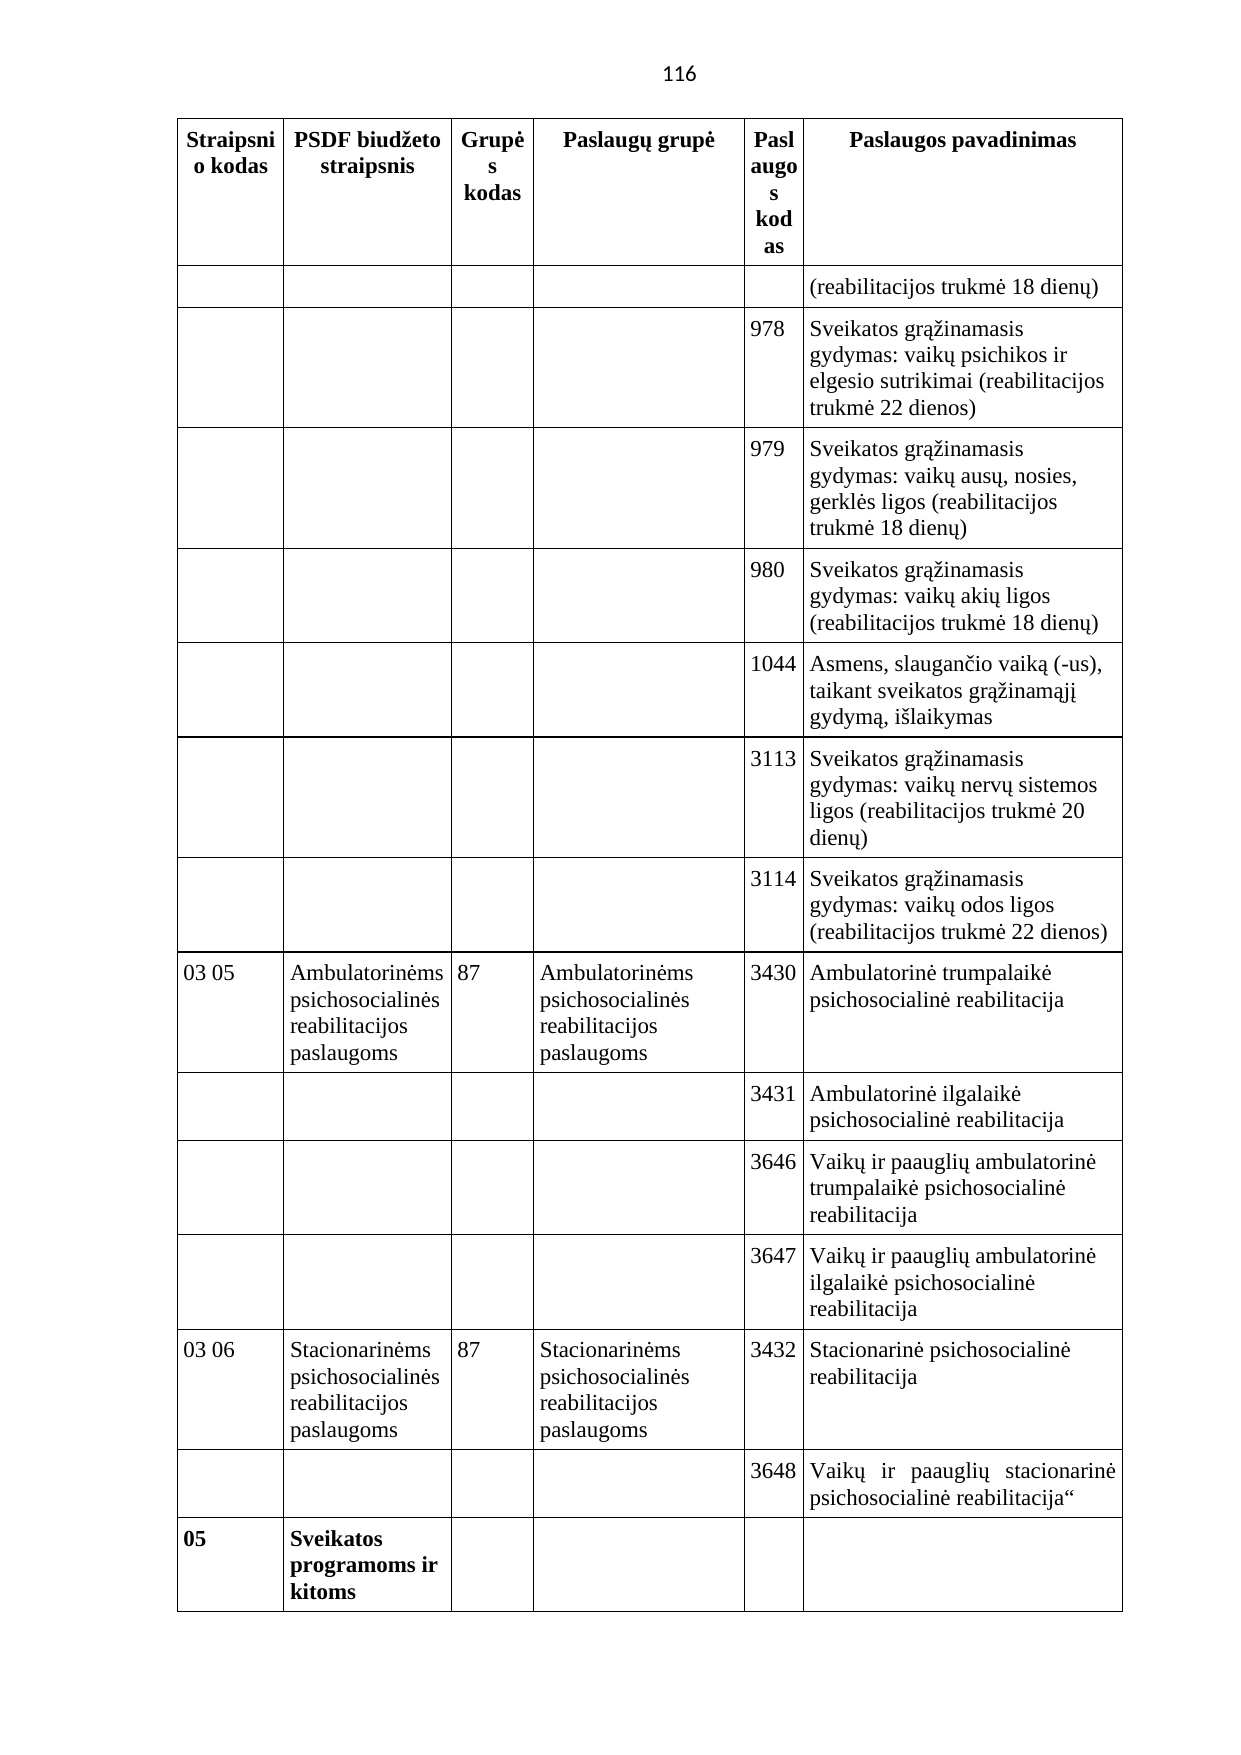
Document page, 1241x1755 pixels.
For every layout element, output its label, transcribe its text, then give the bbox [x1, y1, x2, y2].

table_cell Sveikatos grąžinamasis gydymas: vaikų akių ligos (reabilitacijos trukmė 18 dienų) [804, 549, 1122, 642]
table_header Paslaugos pavadinimas [804, 119, 1122, 265]
table_cell Stacionarinė psichosocialinė reabilitacija [804, 1330, 1122, 1449]
table_cell [178, 1450, 283, 1517]
table_cell [452, 266, 533, 307]
table_cell [534, 1073, 744, 1140]
table_cell [284, 428, 451, 548]
table_cell [452, 1235, 533, 1328]
table_cell [452, 1518, 533, 1611]
table_cell [452, 643, 533, 736]
table_header PSDF biudžeto straipsnis [284, 119, 451, 265]
table_cell 87 [452, 953, 533, 1072]
table_cell 3114 [745, 858, 803, 951]
table_cell Sveikatos grąžinamasis gydymas: vaikų odos ligos (reabilitacijos trukmė 22 dienos) [804, 858, 1122, 951]
table_cell [284, 858, 451, 951]
table_cell [284, 738, 451, 857]
table_cell [534, 266, 744, 307]
table_cell [745, 1518, 803, 1611]
table_cell [534, 1235, 744, 1328]
table_cell [284, 549, 451, 642]
table_cell [452, 1073, 533, 1140]
table_cell [178, 858, 283, 951]
table_cell Stacionarinėms psichosocialinės reabilitacijos paslaugoms [534, 1330, 744, 1449]
table_cell [452, 549, 533, 642]
table_cell 87 [452, 1330, 533, 1449]
table_cell [534, 858, 744, 951]
table_cell 3646 [745, 1141, 803, 1234]
table_cell 978 [745, 308, 803, 427]
table_cell Sveikatos grąžinamasis gydymas: vaikų psichikos ir elgesio sutrikimai (reabilitacijos trukmė 22 dienos) [804, 308, 1122, 427]
table_cell Ambulatorinė ilgalaikė psichosocialinė reabilitacija [804, 1073, 1122, 1140]
table_cell [178, 428, 283, 548]
table_header Grupės kodas [452, 119, 533, 265]
table_cell Sveikatos grąžinamasis gydymas: vaikų nervų sistemos ligos (reabilitacijos trukmė 20 dienų) [804, 738, 1122, 857]
table_cell [452, 428, 533, 548]
table_cell 979 [745, 428, 803, 548]
table_header Paslaugų grupė [534, 119, 744, 265]
table_cell 3648 [745, 1450, 803, 1517]
table_header Paslaugos kodas [745, 119, 803, 265]
table_cell [284, 308, 451, 427]
table_cell 3431 [745, 1073, 803, 1140]
table_cell [178, 549, 283, 642]
table_cell Ambulatorinėms psichosocialinės reabilitacijos paslaugoms [534, 953, 744, 1072]
table_cell [284, 1450, 451, 1517]
table_cell 05 [178, 1518, 283, 1611]
table_cell Asmens, slaugančio vaiką (-us), taikant sveikatos grąžinamąjį gydymą, išlaikymas [804, 643, 1122, 736]
table_cell 3647 [745, 1235, 803, 1328]
table_cell [452, 738, 533, 857]
table_cell [534, 1518, 744, 1611]
table_cell 3432 [745, 1330, 803, 1449]
table_cell Vaikų ir paauglių ambulatorinė ilgalaikė psichosocialinė reabilitacija [804, 1235, 1122, 1328]
table_cell Stacionarinėms psichosocialinės reabilitacijos paslaugoms [284, 1330, 451, 1449]
table_header Straipsnio kodas [178, 119, 283, 265]
table_cell [745, 266, 803, 307]
table_cell Ambulatorinėms psichosocialinės reabilitacijos paslaugoms [284, 953, 451, 1072]
table_cell [804, 1518, 1122, 1611]
table_cell [178, 308, 283, 427]
table_cell [534, 1141, 744, 1234]
table_cell [178, 643, 283, 736]
table_cell Vaikų ir paauglių ambulatorinė trumpalaikė psichosocialinė reabilitacija [804, 1141, 1122, 1234]
table_cell [178, 1235, 283, 1328]
table_cell Sveikatos programoms ir kitoms [284, 1518, 451, 1611]
table_cell [452, 308, 533, 427]
table_cell [534, 643, 744, 736]
table_cell (reabilitacijos trukmė 18 dienų) [804, 266, 1122, 307]
table_cell Sveikatos grąžinamasis gydymas: vaikų ausų, nosies, gerklės ligos (reabilitacijos trukmė 18 dienų) [804, 428, 1122, 548]
table_cell [178, 1141, 283, 1234]
table_cell 1044 [745, 643, 803, 736]
table_cell Vaikų ir paauglių stacionarinė psichosocialinė reabilitacija“ [804, 1450, 1122, 1517]
table_cell 3113 [745, 738, 803, 857]
table_cell 3430 [745, 953, 803, 1072]
table_cell [178, 1073, 283, 1140]
table_cell [452, 858, 533, 951]
table_cell [534, 1450, 744, 1517]
table_cell 03 06 [178, 1330, 283, 1449]
table_cell 980 [745, 549, 803, 642]
table_cell [284, 1141, 451, 1234]
table_cell [452, 1450, 533, 1517]
table_cell [284, 643, 451, 736]
table_cell [284, 1235, 451, 1328]
table_cell [452, 1141, 533, 1234]
table_cell [534, 428, 744, 548]
table_cell [534, 738, 744, 857]
table_cell [284, 266, 451, 307]
table_cell Ambulatorinė trumpalaikė psichosocialinė reabilitacija [804, 953, 1122, 1072]
table_cell [534, 308, 744, 427]
table_cell [534, 549, 744, 642]
table_cell [178, 738, 283, 857]
table_cell [178, 266, 283, 307]
table_cell [284, 1073, 451, 1140]
table_cell 03 05 [178, 953, 283, 1072]
